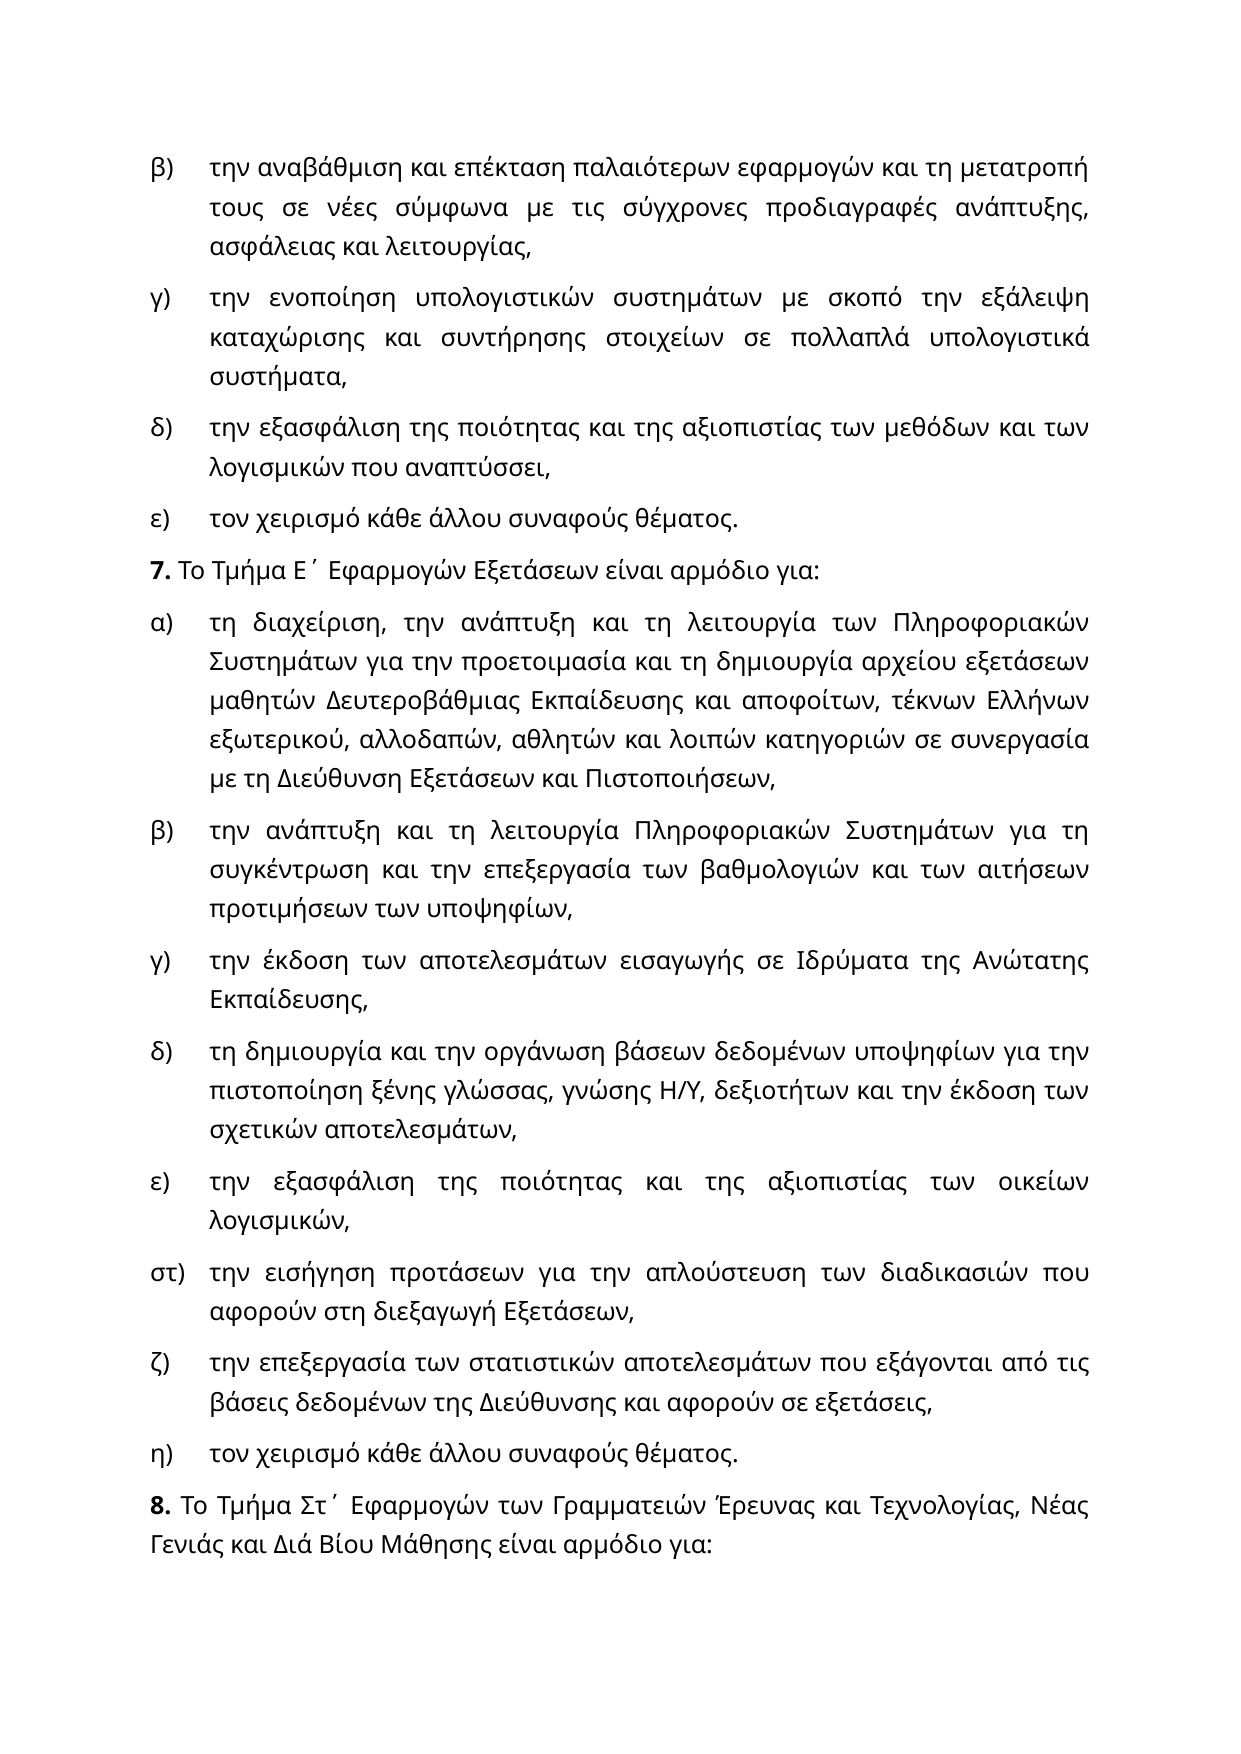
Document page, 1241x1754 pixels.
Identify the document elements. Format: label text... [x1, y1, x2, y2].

list β) την αναβάθμιση και επέκταση παλαιότερων εφαρμογών και τη μετατροπή τους σε νέες σύμφωνα με τις σύγχρονες προδιαγραφές ανάπτυξης, ασφάλειας και λειτουργίας, [150, 150, 1090, 262]
text 7. Το Τμήμα Ε΄ Εφαρμογών Εξετάσεων είναι αρμόδιο για: [150, 552, 1090, 587]
list γ) την ενοποίηση υπολογιστικών συστημάτων με σκοπό την εξάλειψη καταχώρισης και συντήρησης στοιχείων σε πολλαπλά υπολογιστικά συστήματα, [150, 280, 1090, 392]
list δ) την εξασφάλιση της ποιότητας και της αξιοπιστίας των μεθόδων και των λογισμικών που αναπτύσσει, [150, 410, 1090, 483]
list στ) την εισήγηση προτάσεων για την απλούστευση των διαδικασιών που αφορούν στη διεξαγωγή Εξετάσεων, [150, 1254, 1090, 1327]
list ζ) την επεξεργασία των στατιστικών αποτελεσμάτων που εξάγονται από τις βάσεις δεδομένων της Διεύθυνσης και αφορούν σε εξετάσεις, [150, 1345, 1090, 1418]
list α) τη διαχείριση, την ανάπτυξη και τη λειτουργία των Πληροφοριακών Συστημάτων για την προετοιμασία και τη δημιουργία αρχείου εξετάσεων μαθητών Δευτεροβάθμιας Εκπαίδευσης και αποφοίτων, τέκνων Ελλήνων εξωτερικού, αλλοδαπών, αθλητών και λοιπών κατηγοριών σε συνεργασία με τη Διεύθυνση Εξετάσεων και Πιστοποιήσεων, [150, 604, 1090, 795]
list ε) τον χειρισμό κάθε άλλου συναφούς θέματος. [150, 501, 1090, 535]
list δ) τη δημιουργία και την οργάνωση βάσεων δεδομένων υποψηφίων για την πιστοποίηση ξένης γλώσσας, γνώσης Η/Υ, δεξιοτήτων και την έκδοση των σχετικών αποτελεσμάτων, [150, 1033, 1090, 1146]
list ε) την εξασφάλιση της ποιότητας και της αξιοπιστίας των οικείων λογισμικών, [150, 1163, 1090, 1237]
list γ) την έκδοση των αποτελεσμάτων εισαγωγής σε Ιδρύματα της Ανώτατης Εκπαίδευσης, [150, 942, 1090, 1016]
list η) τον χειρισμό κάθε άλλου συναφούς θέματος. [150, 1436, 1090, 1470]
list β) την ανάπτυξη και τη λειτουργία Πληροφοριακών Συστημάτων για τη συγκέντρωση και την επεξεργασία των βαθμολογιών και των αιτήσεων προτιμήσεων των υποψηφίων, [150, 812, 1090, 925]
text 8. Το Τμήμα Στ΄ Εφαρμογών των Γραμματειών Έρευνας και Τεχνολογίας, Νέας Γενιάς και Διά Βίου Μάθησης είναι αρμόδιο για: [150, 1487, 1090, 1561]
